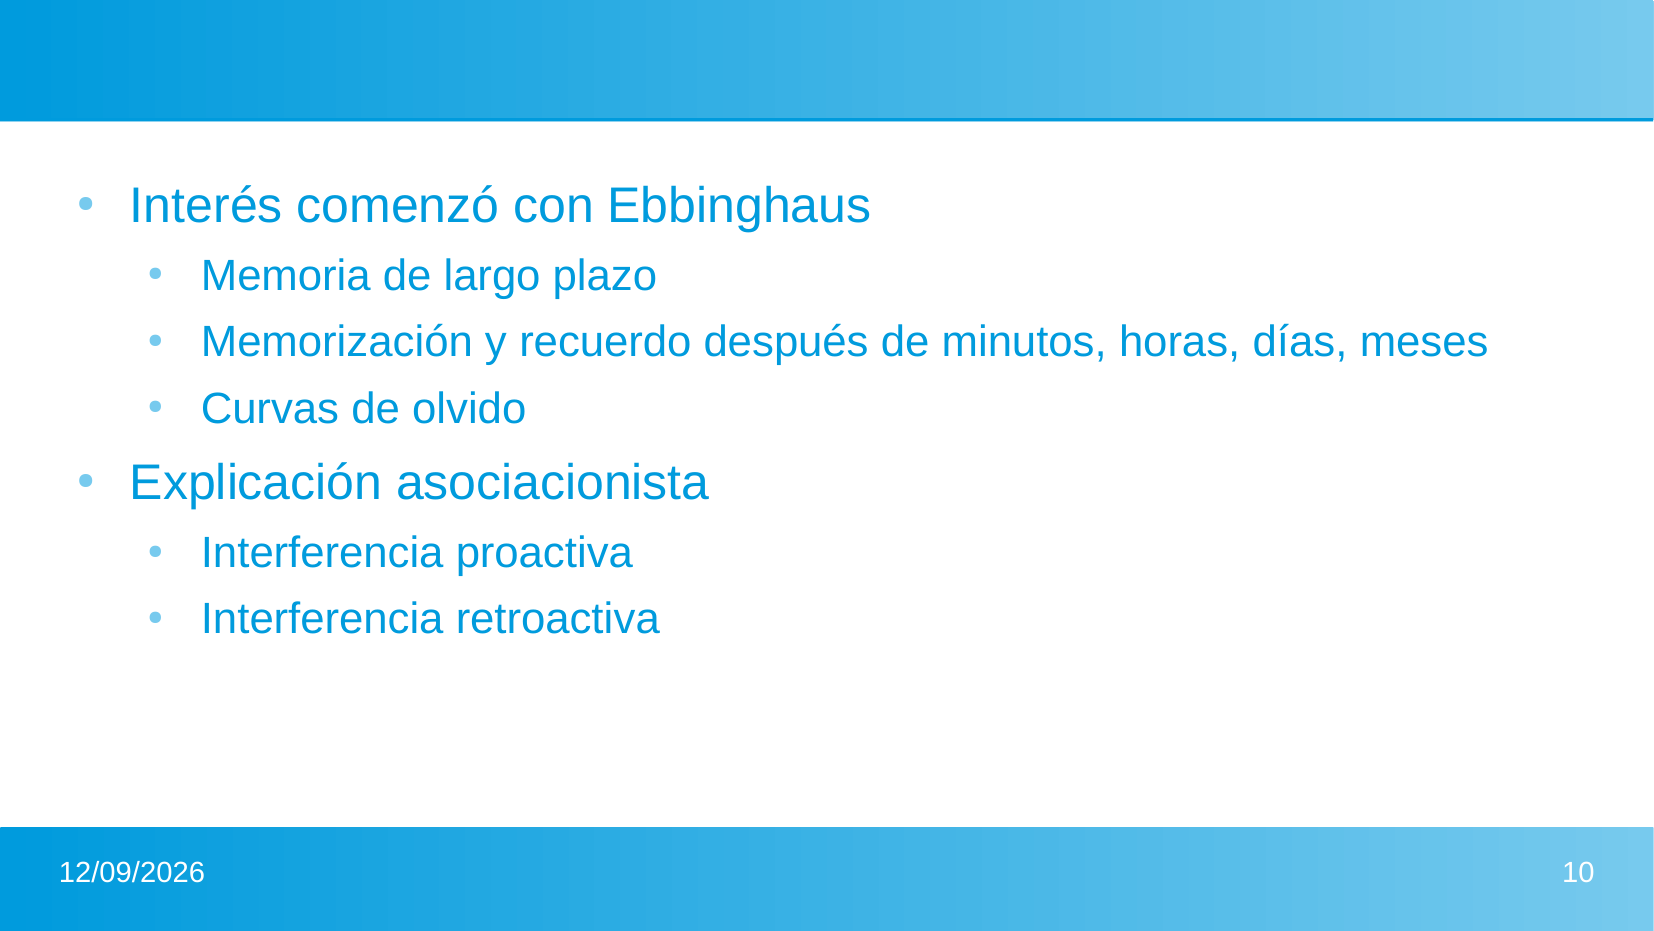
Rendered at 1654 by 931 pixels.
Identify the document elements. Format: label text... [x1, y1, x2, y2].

list Interés comenzó con Ebbinghaus Memoria de largo plazo Memorización y recuerdo después de minutos, horas, días, meses Curvas de olvido Explicación asociacionista Interferencia proactiva Interferencia retroactiva [59, 177, 1595, 768]
